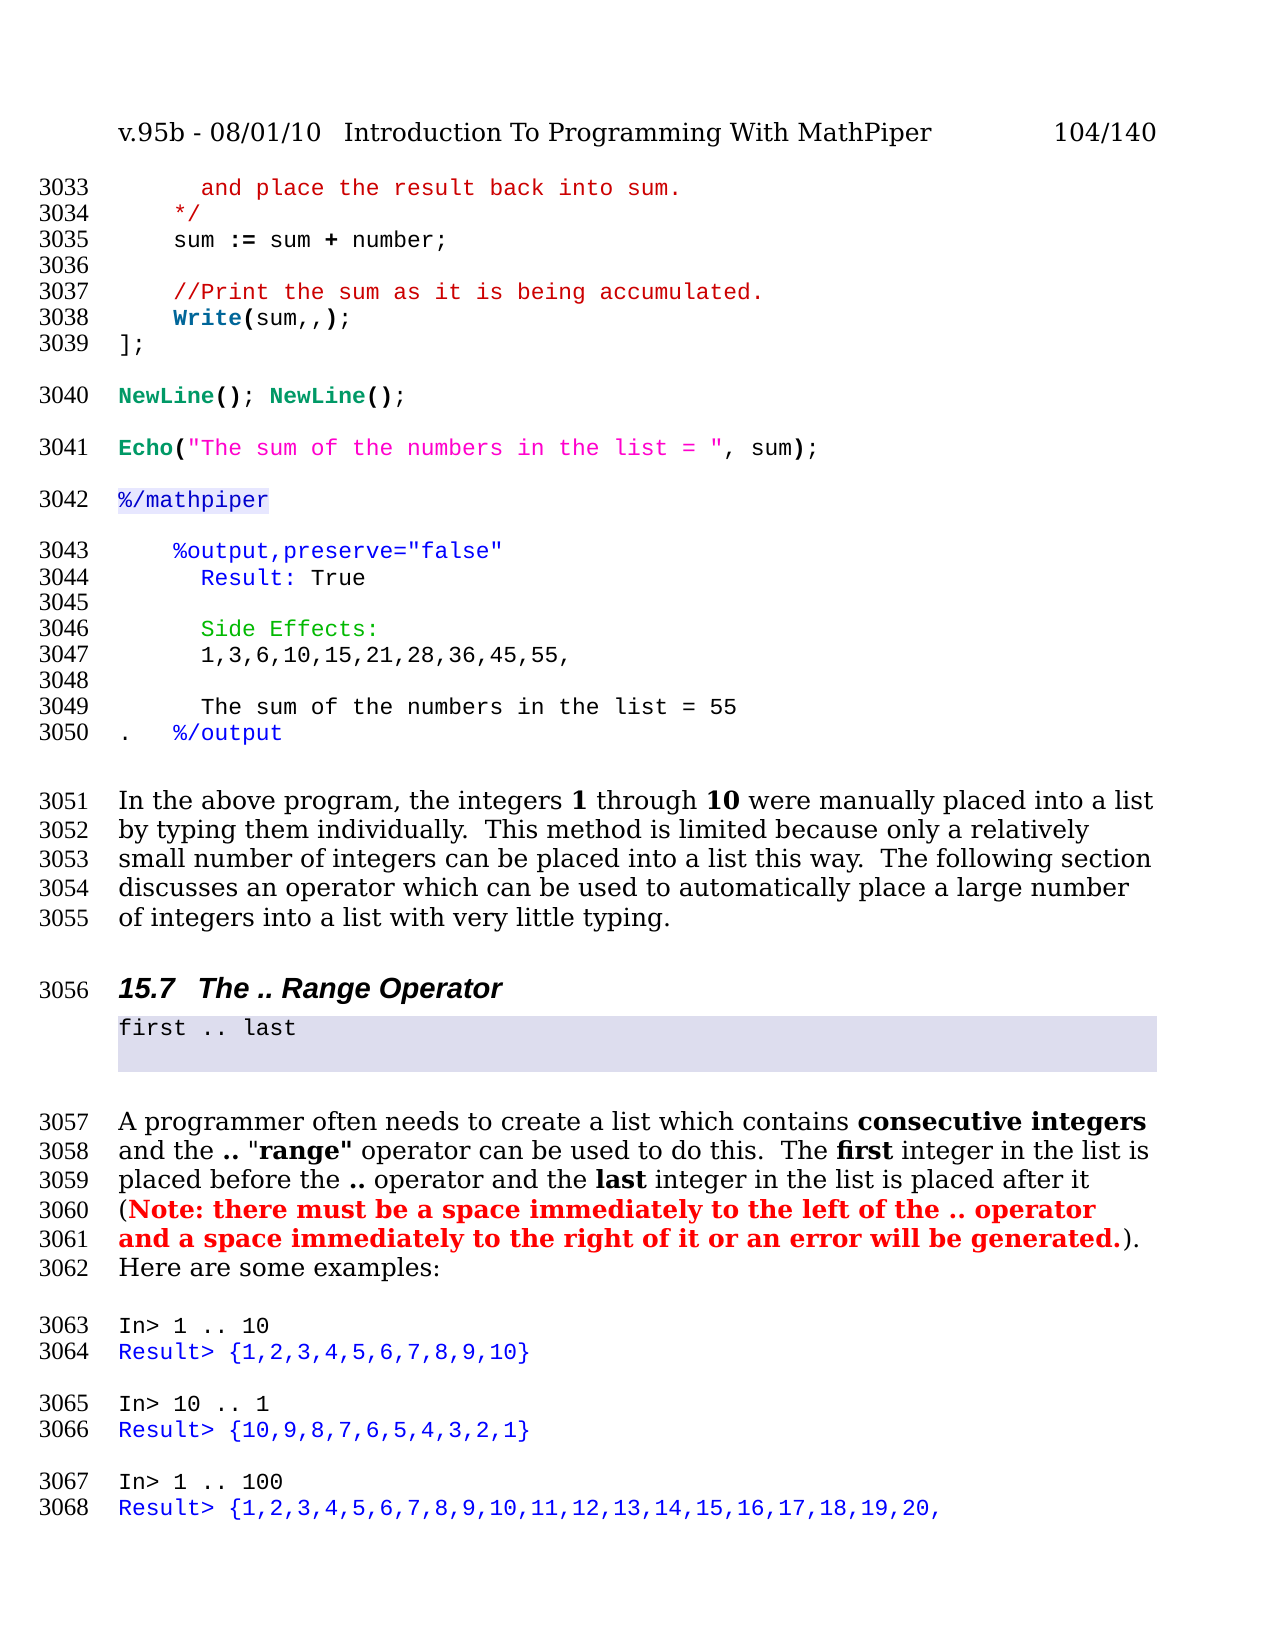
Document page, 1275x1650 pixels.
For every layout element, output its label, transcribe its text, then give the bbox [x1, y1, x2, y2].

text In> 1 .. 100 [118, 1470, 1157, 1496]
text NewLine(); NewLine(); [118, 384, 1157, 410]
text A programmer often needs to create a list which contains consecutive integers and the .. "range" operator can be used to do this. The first integer in the list is placed before the .. operator and the last integer in the list is placed after it (Note: there must be a space immediately to the left of the .. operator and a space immediately to the right of it or an error will be generated.). Here are some examples: [118, 1107, 1157, 1283]
text . %/output [118, 721, 1157, 747]
text Result> {1,2,3,4,5,6,7,8,9,10,11,12,13,14,15,16,17,18,19,20, [118, 1496, 1157, 1522]
text //Print the sum as it is being accumulated. [118, 281, 1157, 306]
text %/mathpiper [118, 488, 1157, 514]
text sum := sum + number; [118, 229, 1157, 254]
text Result> {1,2,3,4,5,6,7,8,9,10} [118, 1341, 1157, 1367]
subtitle The .. Range Operator [118, 971, 1157, 1004]
text Echo("The sum of the numbers in the list = ", sum); [118, 436, 1157, 462]
text In> 1 .. 10 [118, 1315, 1157, 1341]
text ]; [118, 332, 1157, 358]
table_header first .. last [118, 1016, 1157, 1072]
text The sum of the numbers in the list = 55 [118, 696, 1157, 721]
text In the above program, the integers 1 through 10 were manually placed into a list by typing them individually. This method is limited because only a relatively small number of integers can be placed into a list this way. The following section discusses an operator which can be used to automatically place a large number of integers into a list with very little typing. [118, 786, 1157, 932]
text 1,3,6,10,15,21,28,36,45,55, [118, 644, 1157, 669]
text Result> {10,9,8,7,6,5,4,3,2,1} [118, 1418, 1157, 1444]
text In> 10 .. 1 [118, 1393, 1157, 1418]
text %output,preserve="false" [118, 540, 1157, 566]
text Write(sum,,); [118, 306, 1157, 332]
text Side Effects: [118, 618, 1157, 644]
text Result: True [118, 566, 1157, 592]
text */ [118, 203, 1157, 229]
text and place the result back into sum. [118, 177, 1157, 203]
